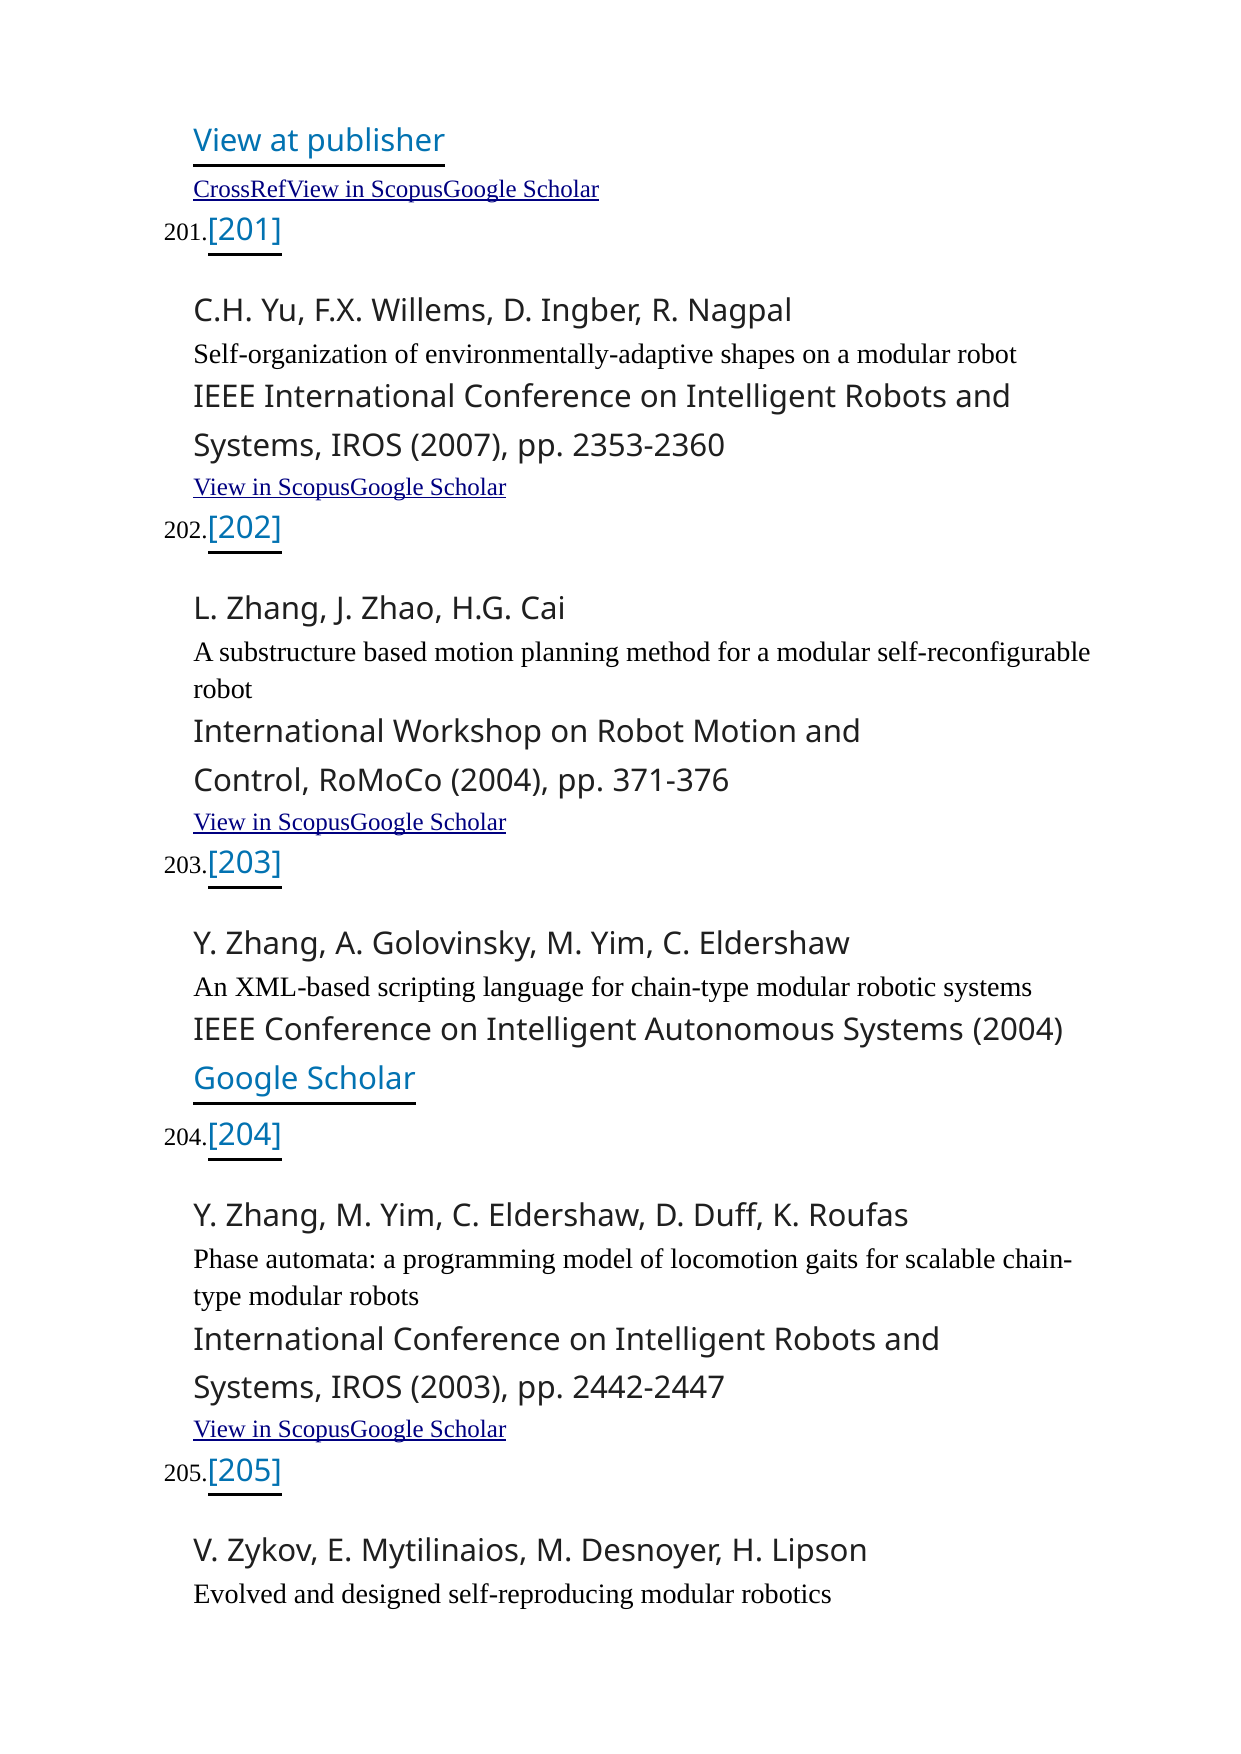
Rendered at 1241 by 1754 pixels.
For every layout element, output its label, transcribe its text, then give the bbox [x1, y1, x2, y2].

list IEEE International Conference on Intelligent Robots and Systems, IROS (2007), pp. 2353-2360 [193, 374, 1122, 466]
list Y. Zhang, M. Yim, C. Eldershaw, D. Duff, K. Roufas [193, 1193, 1122, 1236]
list International Conference on Intelligent Robots and Systems, IROS (2003), pp. 2442-2447 [193, 1317, 1122, 1408]
list IEEE Conference on Intelligent Autonomous Systems (2004) [193, 1007, 1122, 1050]
list View at publisher [193, 118, 1084, 167]
list CrossRefView in ScopusGoogle Scholar [193, 174, 1084, 203]
list A substructure based motion planning method for a modular self-reconfigurable robot [193, 635, 1122, 704]
list An XML-based scripting language for chain-type modular robotic systems [193, 970, 1122, 1003]
list Evolved and designed self-reproducing modular robotics [193, 1577, 1122, 1610]
list View in ScopusGoogle Scholar [193, 472, 1084, 501]
list International Workshop on Robot Motion and Control, RoMoCo (2004), pp. 371-376 [193, 709, 1122, 801]
list L. Zhang, J. Zhao, H.G. Cai [193, 586, 1122, 629]
list [203] [193, 840, 1122, 889]
list V. Zykov, E. Mytilinaios, M. Desnoyer, H. Lipson [193, 1528, 1122, 1571]
list View in ScopusGoogle Scholar [193, 1414, 1084, 1443]
list Phase automata: a programming model of locomotion gaits for scalable chain-type modular robots [193, 1242, 1122, 1312]
list Y. Zhang, A. Golovinsky, M. Yim, C. Eldershaw [193, 921, 1122, 964]
list [204] [193, 1112, 1122, 1161]
list Self-organization of environmentally-adaptive shapes on a modular robot [193, 337, 1122, 369]
list [205] [193, 1447, 1122, 1496]
list View in ScopusGoogle Scholar [193, 807, 1084, 836]
list Google Scholar [193, 1056, 1084, 1105]
list [201] [193, 207, 1122, 256]
list C.H. Yu, F.X. Willems, D. Ingber, R. Nagpal [193, 288, 1122, 331]
list [202] [193, 505, 1122, 554]
